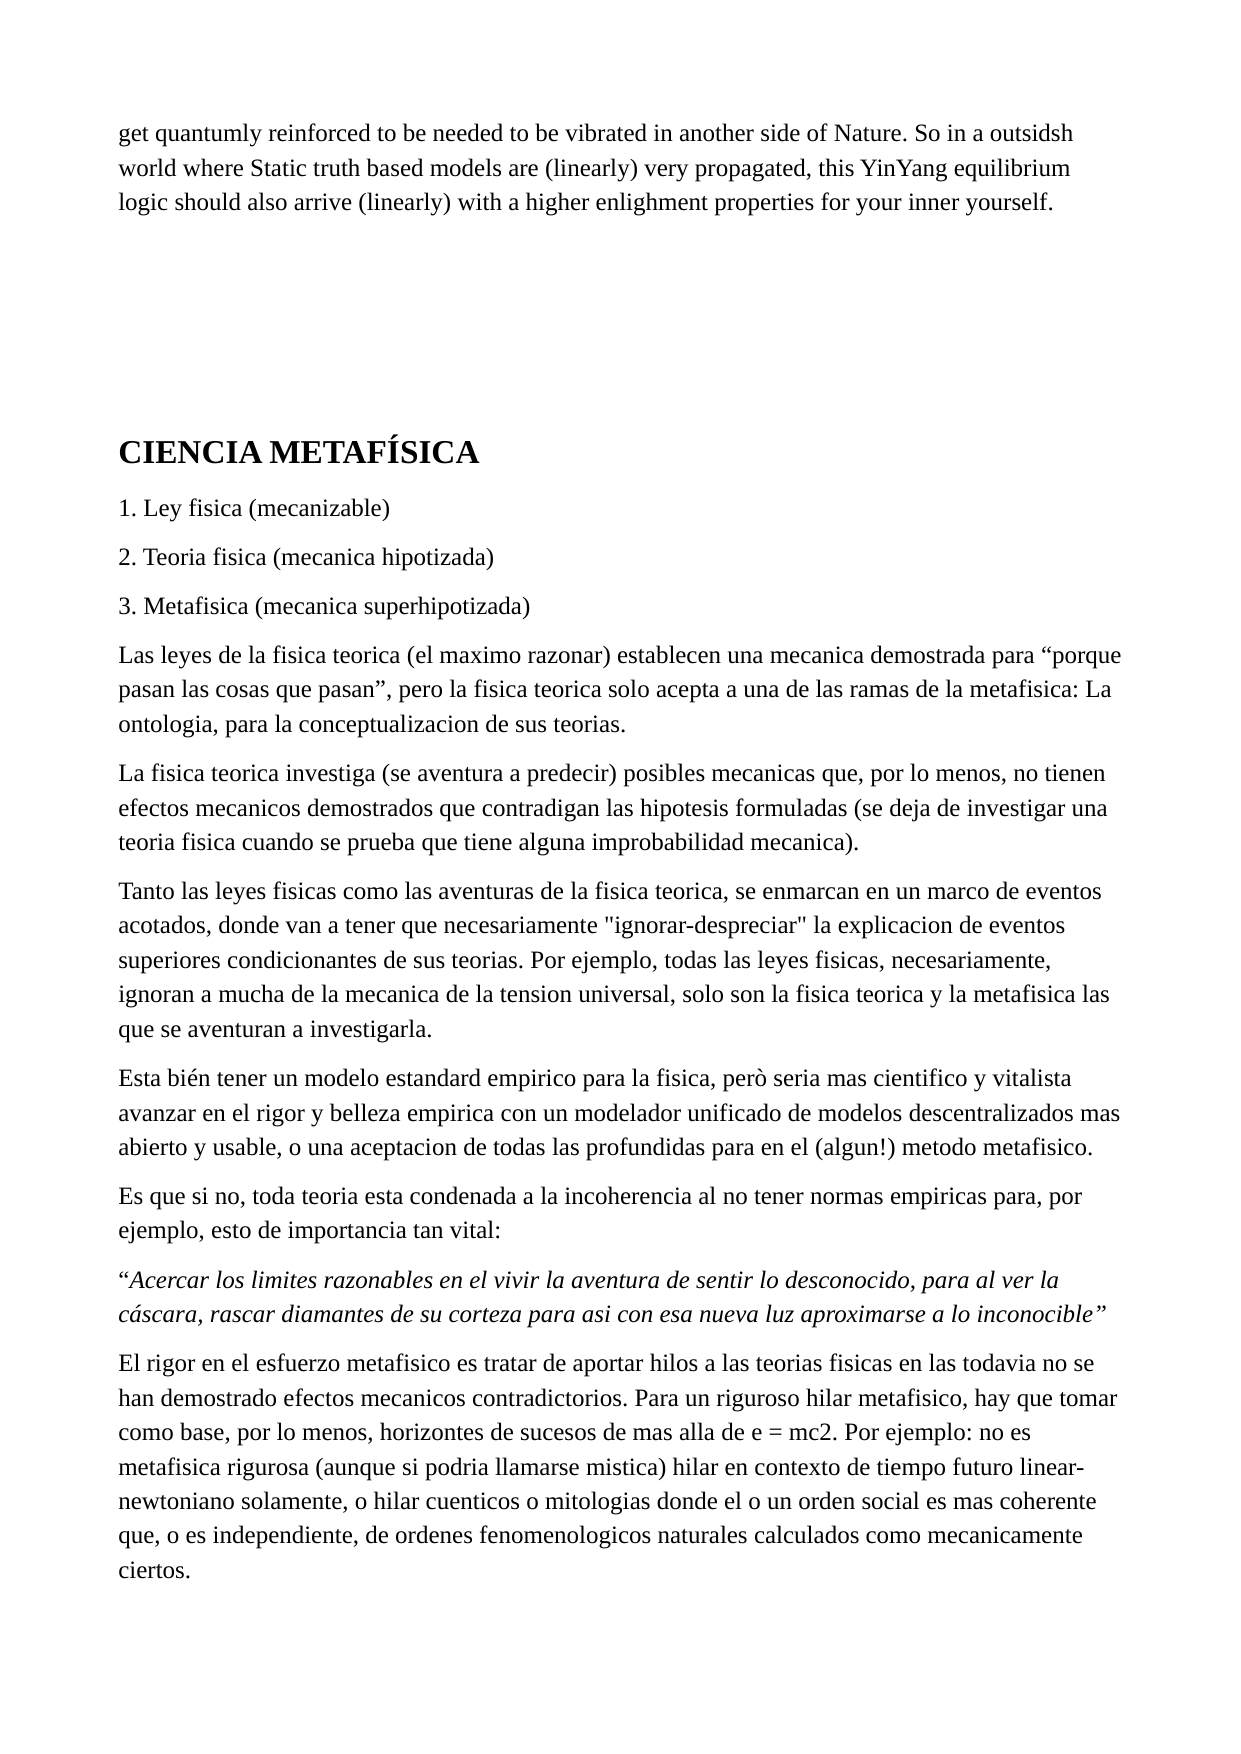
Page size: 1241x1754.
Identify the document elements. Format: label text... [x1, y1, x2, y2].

text 2. Teoria fisica (mecanica hipotizada) [118, 542, 1122, 571]
text get quantumly reinforced to be needed to be vibrated in another side of Nature. So in a outsidsh world where Static truth based models are (linearly) very propagated, this YinYang equilibrium logic should also arrive (linearly) with a higher enlighment properties for your inner yourself. [118, 118, 1122, 216]
text Es que si no, toda teoria esta condenada a la incoherencia al no tener normas empiricas para, por ejemplo, esto de importancia tan vital: [118, 1181, 1122, 1244]
text 3. Metafisica (mecanica superhipotizada) [118, 591, 1122, 620]
text Tanto las leyes fisicas como las aventuras de la fisica teorica, se enmarcan en un marco de eventos acotados, donde van a tener que necesariamente "ignorar-despreciar" la explicacion de eventos superiores condicionantes de sus teorias. Por ejemplo, todas las leyes fisicas, necesariamente, ignoran a mucha de la mecanica de la tension universal, solo son la fisica teorica y la metafisica las que se aventuran a investigarla. [118, 876, 1122, 1043]
text La fisica teorica investiga (se aventura a predecir) posibles mecanicas que, por lo menos, no tienen efectos mecanicos demostrados que contradigan las hipotesis formuladas (se deja de investigar una teoria fisica cuando se prueba que tiene alguna improbabilidad mecanica). [118, 758, 1122, 856]
text CIENCIA METAFÍSICA [118, 432, 1122, 471]
text “Acercar los limites razonables en el vivir la aventura de sentir lo desconocido, para al ver la cáscara, rascar diamantes de su corteza para asi con esa nueva luz aproximarse a lo inconocible” [118, 1265, 1122, 1328]
text Las leyes de la fisica teorica (el maximo razonar) establecen una mecanica demostrada para “porque pasan las cosas que pasan”, pero la fisica teorica solo acepta a una de las ramas de la metafisica: La ontologia, para la conceptualizacion de sus teorias. [118, 640, 1122, 738]
text 1. Ley fisica (mecanizable) [118, 493, 1122, 522]
text El rigor en el esfuerzo metafisico es tratar de aportar hilos a las teorias fisicas en las todavia no se han demostrado efectos mecanicos contradictorios. Para un riguroso hilar metafisico, hay que tomar como base, por lo menos, horizontes de sucesos de mas alla de e = mc2. Por ejemplo: no es metafisica rigurosa (aunque si podria llamarse mistica) hilar en contexto de tiempo futuro linear-newtoniano solamente, o hilar cuenticos o mitologias donde el o un orden social es mas coherente que, o es independiente, de ordenes fenomenologicos naturales calculados como mecanicamente ciertos. [118, 1348, 1122, 1584]
text Esta bién tener un modelo estandard empirico para la fisica, però seria mas cientifico y vitalista avanzar en el rigor y belleza empirica con un modelador unificado de modelos descentralizados mas abierto y usable, o una aceptacion de todas las profundidas para en el (algun!) metodo metafisico. [118, 1063, 1122, 1161]
